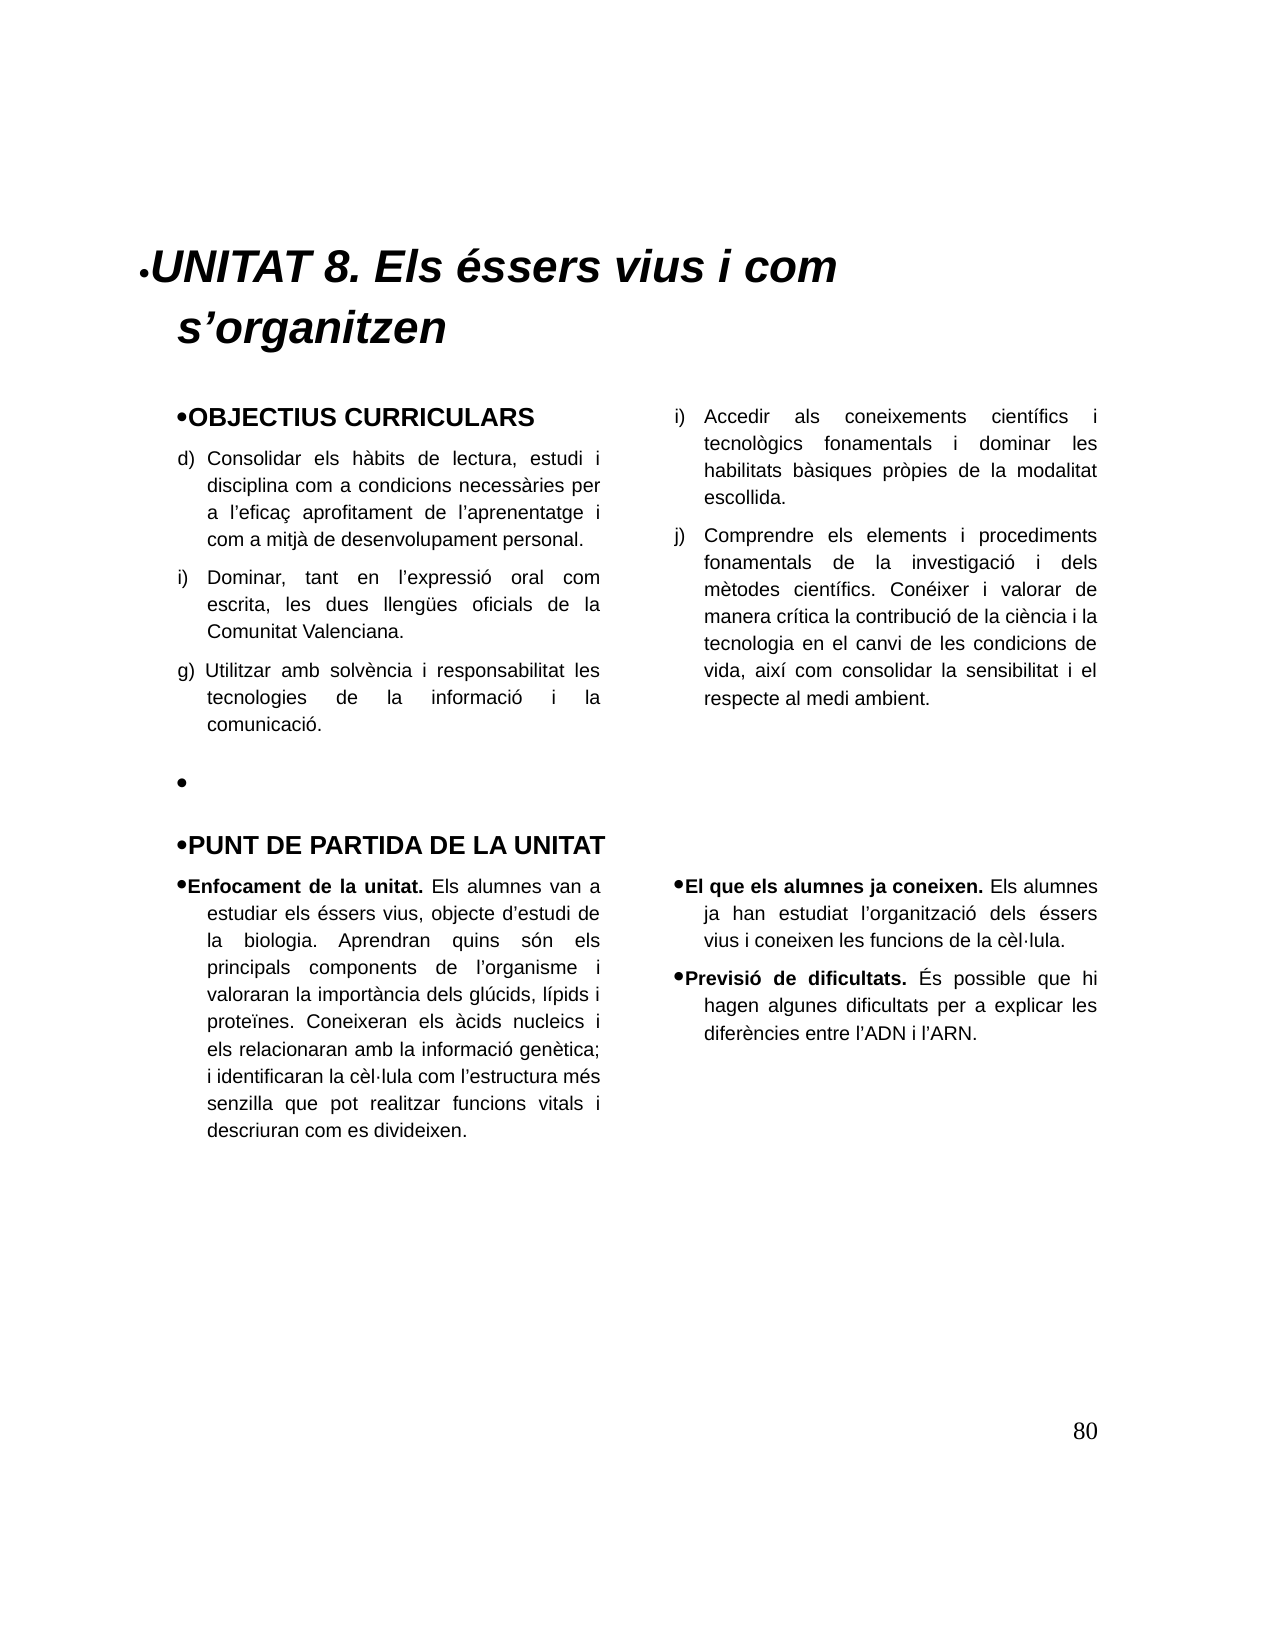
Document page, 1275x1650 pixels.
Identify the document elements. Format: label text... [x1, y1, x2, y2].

text g) Utilitzar amb solvència i responsabilitat les tecnologies de la informació i la comunicació. [177, 655, 601, 737]
text d) Consolidar els hàbits de lectura, estudi i disciplina com a condicions necessàries per a l’eficaç aprofitament de l’aprenentatge i com a mitjà de desenvolupament personal. [177, 444, 601, 552]
list El que els alumnes ja coneixen. Els alumnes ja han estudiat l’organització dels éssers vius i coneixen les funcions de la cèl·lula. [674, 872, 1098, 953]
text i) Dominar, tant en l’expressió oral com escrita, les dues llengües oficials de la Comunitat Valenciana. [177, 563, 601, 644]
list OBJECTIUS CURRICULARS [177, 401, 601, 433]
text i) Accedir als coneixements científics i tecnològics fonamentals i dominar les habilitats bàsiques pròpies de la modalitat escollida. [674, 401, 1098, 510]
text j) Comprendre els elements i procediments fonamentals de la investigació i dels mètodes científics. Conéixer i valorar de manera crítica la contribució de la ciència i la tecnologia en el canvi de les condicions de vida, així com consolidar la sensibilitat i el respecte al medi ambient. [674, 521, 1098, 710]
list Enfocament de la unitat. Els alumnes van a estudiar els éssers vius, objecte d’estudi de la biologia. Aprendran quins són els principals components de l’organisme i valoraran la importància dels glúcids, lípids i proteïnes. Coneixeran els àcids nucleics i els relacionaran amb la informació genètica; i identificaran la cèl·lula com l’estructura més senzilla que pot realitzar funcions vitals i descriuran com es divideixen. [177, 872, 601, 1143]
list UNITAT 8. Els éssers vius i com s’organitzen [140, 240, 1098, 353]
list PUNT DE PARTIDA DE LA UNITAT [177, 829, 1098, 861]
list Previsió de dificultats. És possible que hi hagen algunes dificultats per a explicar les diferències entre l’ADN i l’ARN. [674, 964, 1098, 1045]
